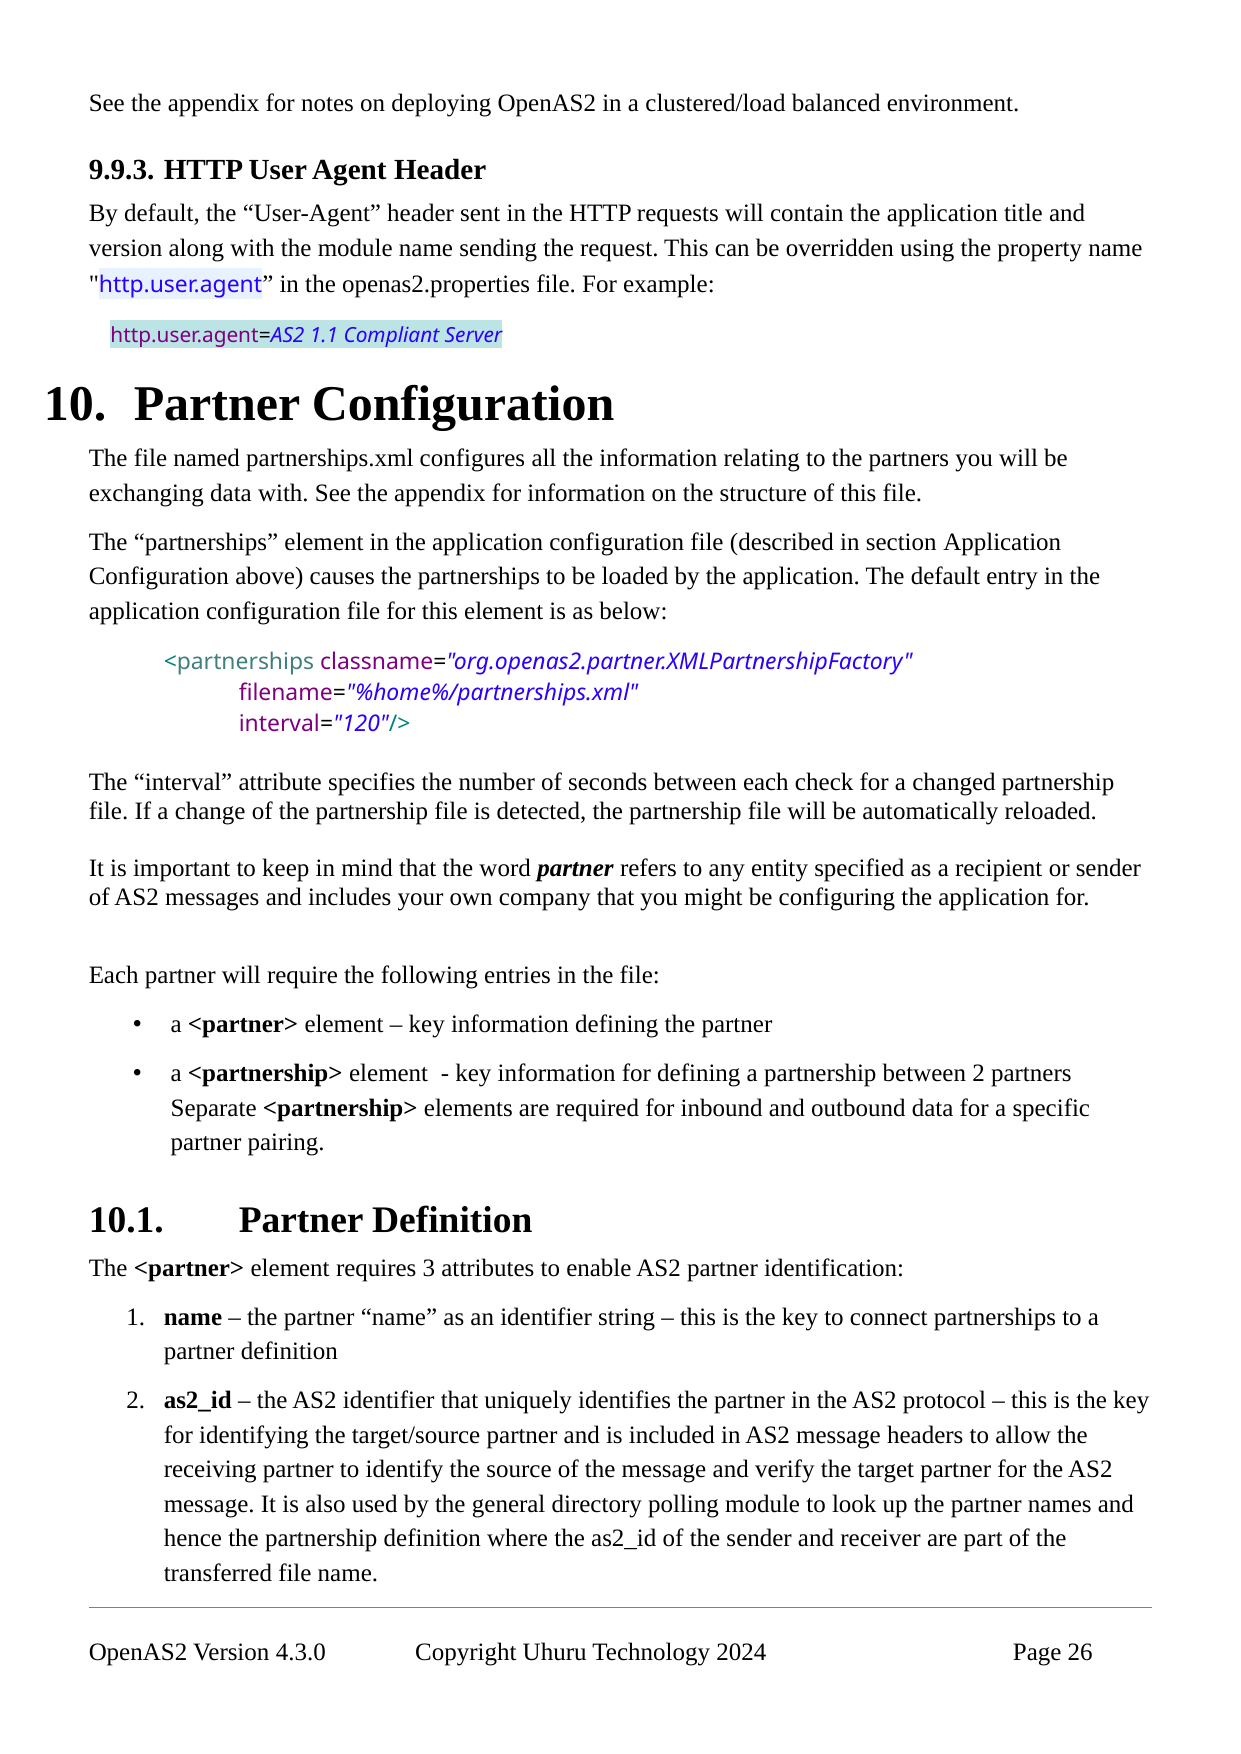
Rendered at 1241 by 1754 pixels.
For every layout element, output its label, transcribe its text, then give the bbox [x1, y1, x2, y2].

text The <partner> element requires 3 attributes to enable AS2 partner identification: [88, 1253, 1152, 1281]
subtitle Partner Definition [88, 1197, 1152, 1240]
text See the appendix for notes on deploying OpenAS2 in a clustered/load balanced environment. [88, 88, 1152, 117]
list a <partner> element – key information defining the partner [133, 1009, 1152, 1038]
text Each partner will require the following entries in the file: [88, 960, 1152, 989]
text <partnerships classname="org.openas2.partner.XMLPartnershipFactory" [88, 645, 1152, 676]
text interval="120"/> [88, 707, 1152, 738]
text By default, the “User-Agent” header sent in the HTTP requests will contain the application title and version along with the module name sending the request. This can be overridden using the property name "http.user.agent” in the openas2.properties file. For example: [88, 198, 1152, 299]
text http.user.agent=AS2 1.1 Compliant Server [88, 320, 1152, 348]
text The “partnerships” element in the application configuration file (described in section Application Configuration above) causes the partnerships to be loaded by the application. The default entry in the application configuration file for this element is as below: [88, 527, 1152, 624]
list name – the partner “name” as an identifier string – this is the key to connect partnerships to a partner definition [126, 1302, 1152, 1365]
text filename="%home%/partnerships.xml" [88, 676, 1152, 707]
subtitle Partner Configuration [44, 373, 1152, 431]
list a <partnership> element - key information for defining a partnership between 2 partners Separate <partnership> elements are required for inbound and outbound data for a specific partner pairing. [133, 1058, 1152, 1156]
subtitle HTTP User Agent Header [88, 152, 1152, 186]
list as2_id – the AS2 identifier that uniquely identifies the partner in the AS2 protocol – this is the key for identifying the target/source partner and is included in AS2 message headers to allow the receiving partner to identify the source of the message and verify the target partner for the AS2 message. It is also used by the general directory polling module to look up the partner names and hence the partnership definition where the as2_id of the sender and receiver are part of the transferred file name. [126, 1385, 1152, 1586]
text The file named partnerships.xml configures all the information relating to the partners you will be exchanging data with. See the appendix for information on the structure of this file. [88, 443, 1152, 506]
text The “interval” attribute specifies the number of seconds between each check for a changed partnership file. If a change of the partnership file is detected, the partnership file will be automatically reloaded. [88, 767, 1152, 825]
text It is important to keep in mind that the word partner refers to any entity specified as a recipient or sender of AS2 messages and includes your own company that you might be configuring the application for. [88, 853, 1152, 911]
